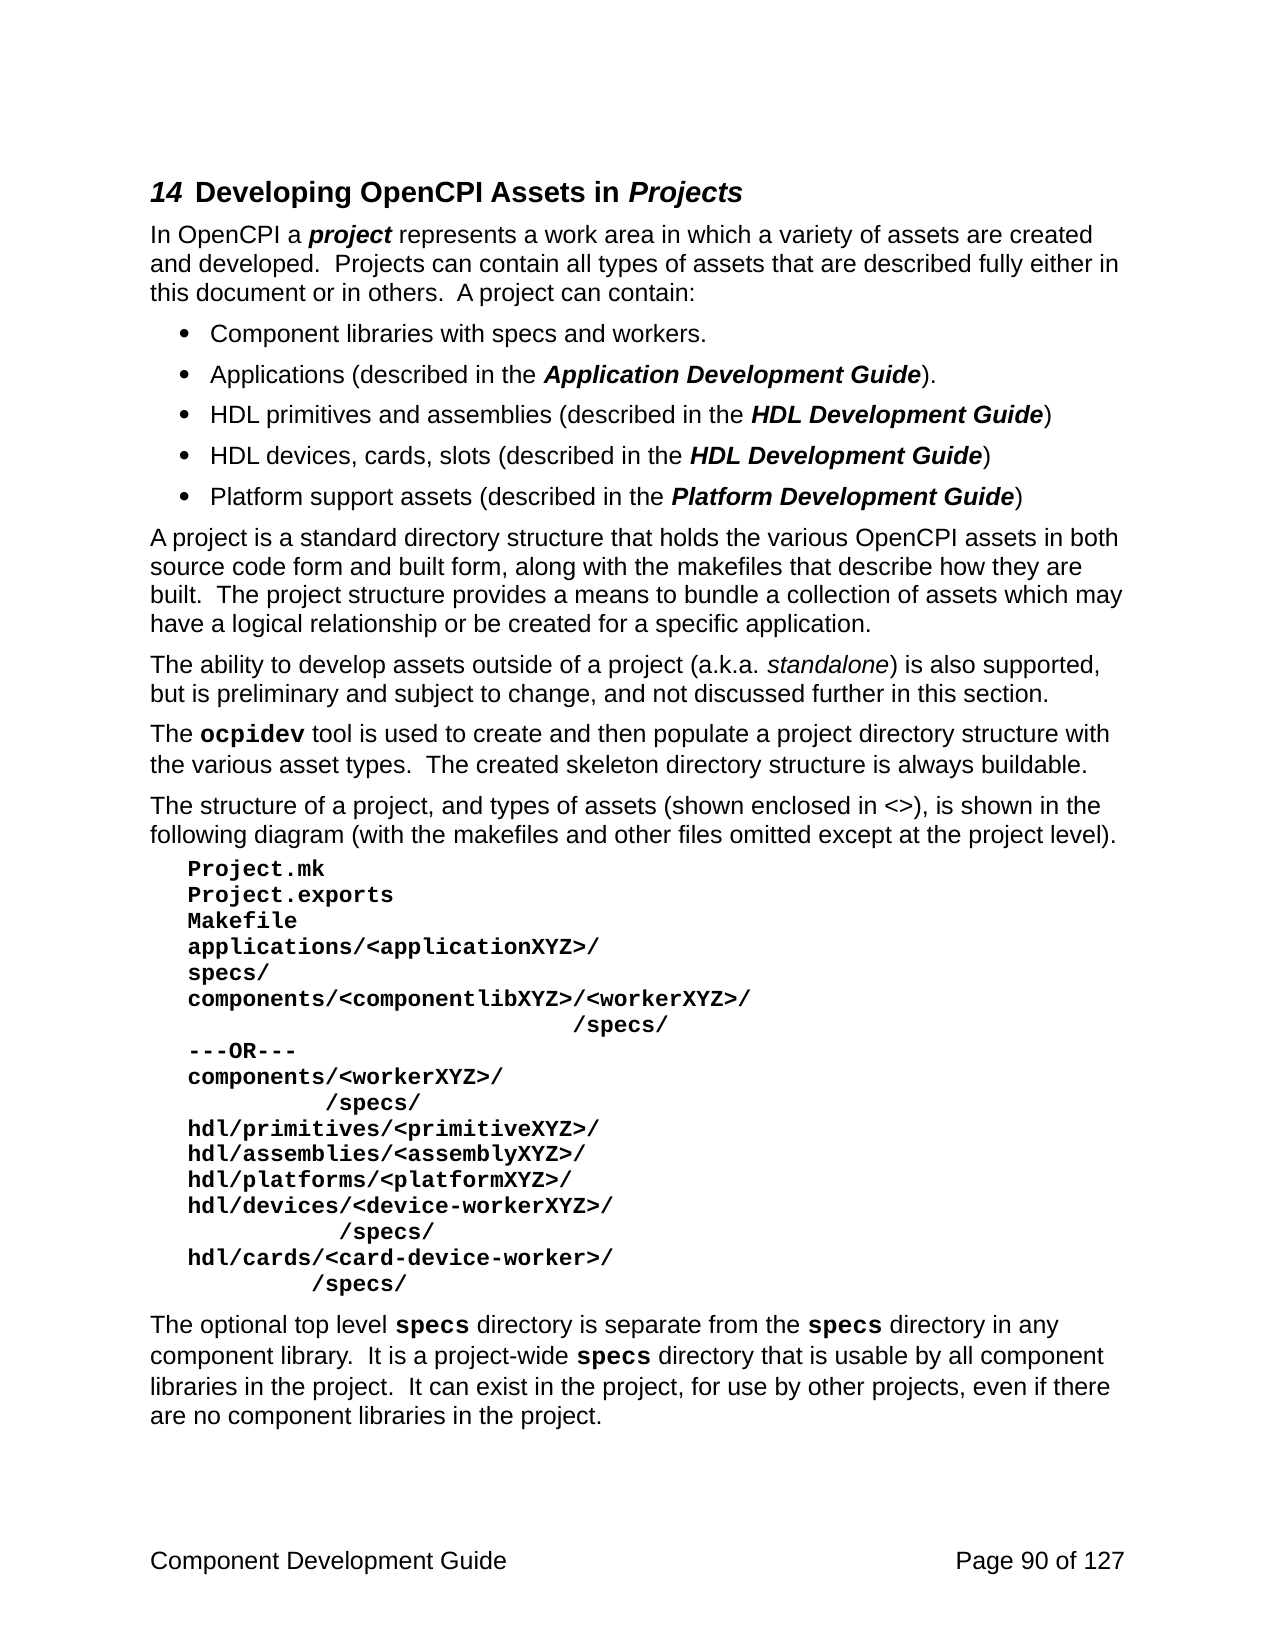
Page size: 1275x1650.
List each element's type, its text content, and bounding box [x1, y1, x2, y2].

text Project.mk Project.exports Makefile applications/<applicationXYZ>/ specs/ components/<componentlibXYZ>/<workerXYZ>/ /specs/ ---OR--- components/<workerXYZ>/ /specs/ hdl/primitives/<primitiveXYZ>/ hdl/assemblies/<assemblyXYZ>/ hdl/platforms/<platformXYZ>/ hdl/devices/<device-workerXYZ>/ /specs/ hdl/cards/<card-device-worker>/ /specs/ [187, 857, 1125, 1298]
text A project is a standard directory structure that holds the various OpenCPI assets in both source code form and built form, along with the makefiles that describe how they are built. The project structure provides a means to bundle a collection of assets which may have a logical relationship or be created for a specific application. [150, 523, 1125, 638]
list Applications (described in the Application Development Guide). [180, 359, 1125, 388]
text The structure of a project, and types of assets (shown enclosed in <>), is shown in the following diagram (with the makefiles and other files omitted except at the project level). [150, 791, 1125, 848]
text The optional top level specs directory is separate from the specs directory in any component library. It is a project-wide specs directory that is usable by all component libraries in the project. It can exist in the project, for use by other projects, even if there are no component libraries in the project. [150, 1310, 1125, 1430]
list Component libraries with specs and workers. [180, 319, 1125, 348]
list Platform support assets (described in the Platform Development Guide) [180, 482, 1125, 511]
text The ability to develop assets outside of a project (a.k.a. standalone) is also supported, but is preliminary and subject to change, and not discussed further in this section. [150, 650, 1125, 707]
text The ocpidev tool is used to create and then populate a project directory structure with the various asset types. The created skeleton directory structure is always buildable. [150, 719, 1125, 779]
list HDL primitives and assemblies (described in the HDL Development Guide) [180, 400, 1125, 429]
subtitle Developing OpenCPI Assets in Projects [150, 175, 1125, 208]
list HDL devices, cards, slots (described in the HDL Development Guide) [180, 441, 1125, 470]
text In OpenCPI a project represents a work area in which a variety of assets are created and developed. Projects can contain all types of assets that are described fully either in this document or in others. A project can contain: [150, 221, 1125, 307]
